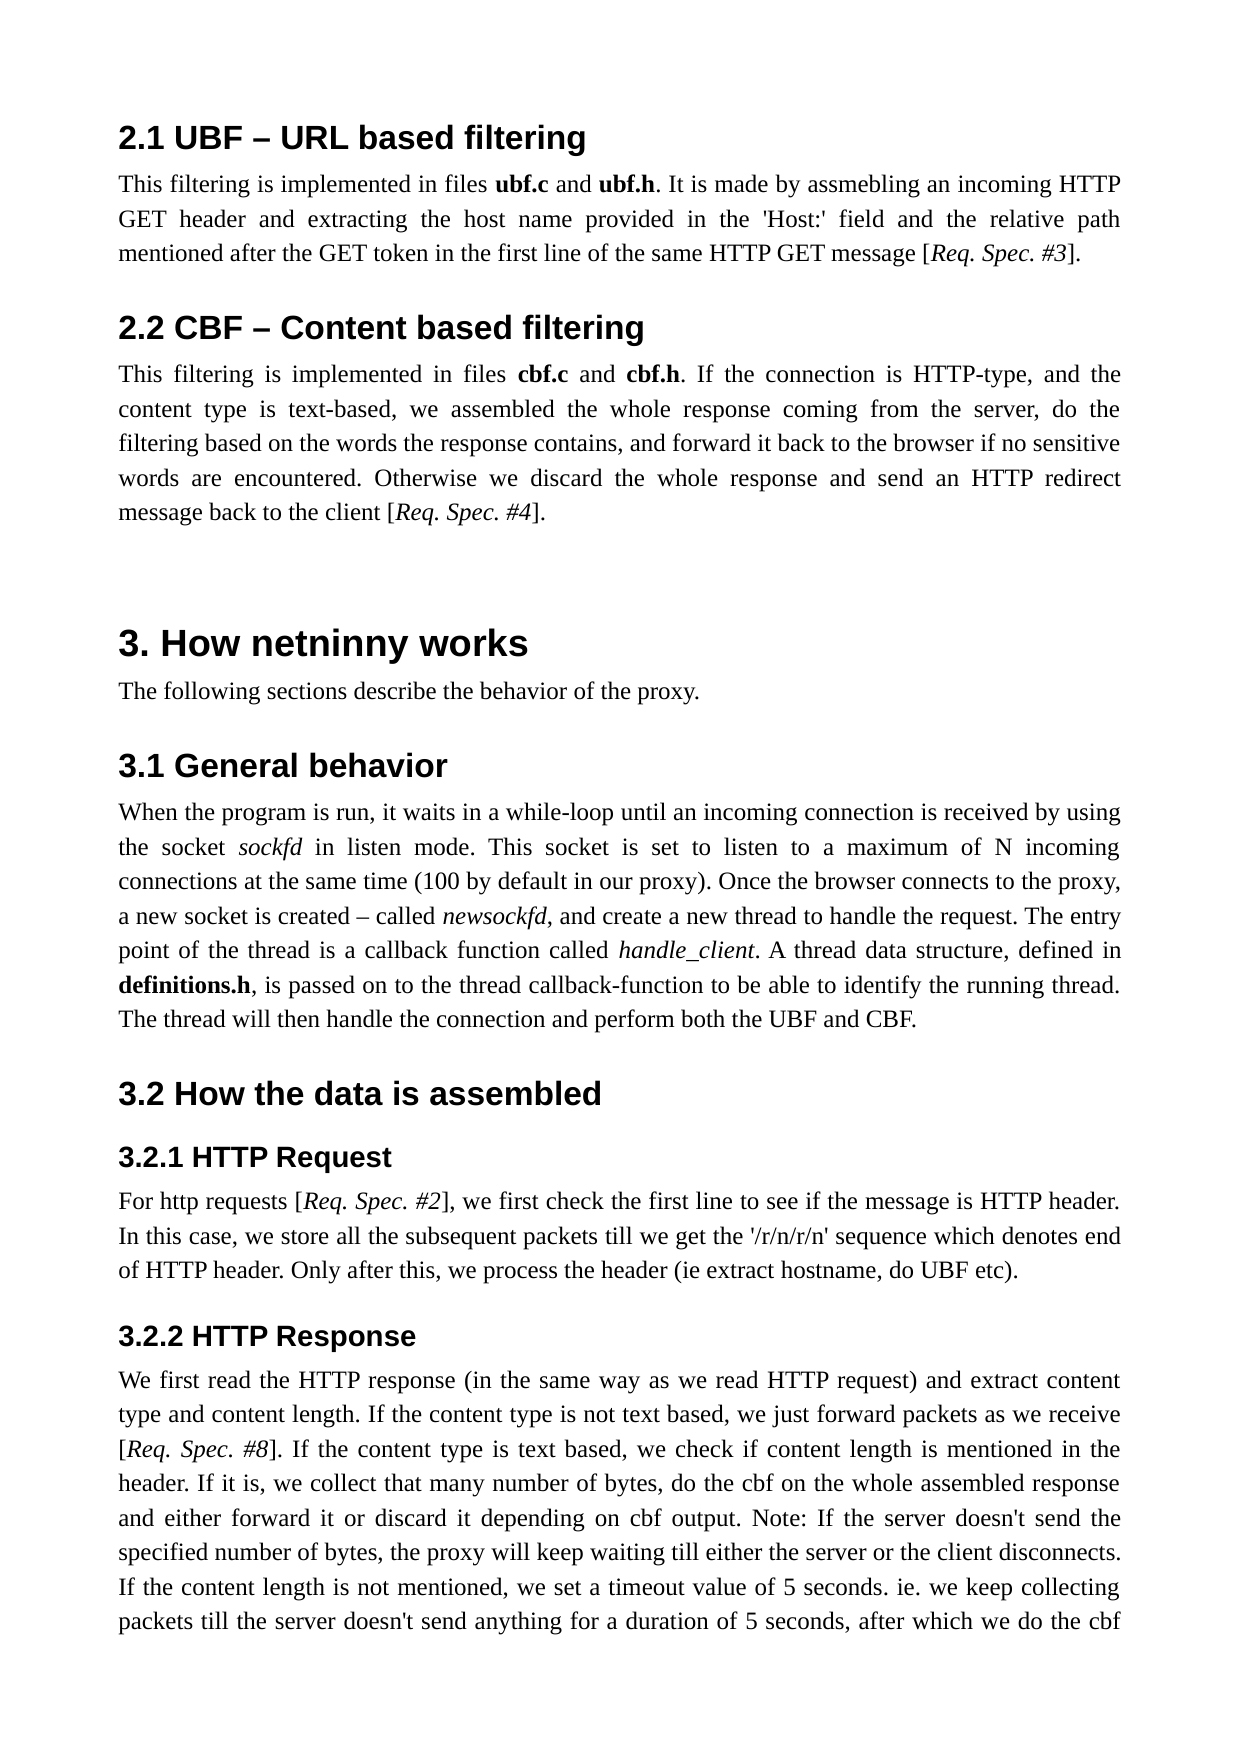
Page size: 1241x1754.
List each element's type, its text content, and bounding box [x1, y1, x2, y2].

subtitle 3.2.2 HTTP Response [118, 1319, 1122, 1353]
text We first read the HTTP response (in the same way as we read HTTP request) and extract content type and content length. If the content type is not text based, we just forward packets as we receive [Req. Spec. #8]. If the content type is text based, we check if content length is mentioned in the header. If it is, we collect that many number of bytes, do the cbf on the whole assembled response and either forward it or discard it depending on cbf output. Note: If the server doesn't send the specified number of bytes, the proxy will keep waiting till either the server or the client disconnects. If the content length is not mentioned, we set a timeout value of 5 seconds. ie. we keep collecting packets till the server doesn't send anything for a duration of 5 seconds, after which we do the cbf [118, 1365, 1122, 1635]
text When the program is run, it waits in a while-loop until an incoming connection is received by using the socket sockfd in listen mode. This socket is set to listen to a maximum of N incoming connections at the same time (100 by default in our proxy). Once the browser connects to the proxy, a new socket is created – called newsockfd, and create a new thread to handle the request. The entry point of the thread is a callback function called handle_client. A thread data structure, defined in definitions.h, is passed on to the thread callback-function to be able to identify the running thread. The thread will then handle the connection and perform both the UBF and CBF. [118, 797, 1122, 1033]
subtitle 2.1 UBF – URL based filtering [118, 118, 1122, 157]
subtitle 3.1 General behavior [118, 746, 1122, 785]
text This filtering is implemented in files ubf.c and ubf.h. It is made by assmebling an incoming HTTP GET header and extracting the host name provided in the 'Host:' field and the relative path mentioned after the GET token in the first line of the same HTTP GET message [Req. Spec. #3]. [118, 169, 1122, 267]
subtitle 3. How netninny works [118, 620, 1122, 664]
subtitle 3.2.1 HTTP Request [118, 1140, 1122, 1174]
subtitle 3.2 How the data is assembled [118, 1074, 1122, 1113]
text This filtering is implemented in files cbf.c and cbf.h. If the connection is HTTP-type, and the content type is text-based, we assembled the whole response coming from the server, do the filtering based on the words the response contains, and forward it back to the browser if no sensitive words are encountered. Otherwise we discard the whole response and send an HTTP redirect message back to the client [Req. Spec. #4]. [118, 359, 1122, 526]
text The following sections describe the behavior of the proxy. [118, 676, 1122, 705]
text For http requests [Req. Spec. #2], we first check the first line to see if the message is HTTP header. In this case, we store all the subsequent packets till we get the '/r/n/r/n' sequence which denotes end of HTTP header. Only after this, we process the header (ie extract hostname, do UBF etc). [118, 1186, 1122, 1284]
subtitle 2.2 CBF – Content based filtering [118, 308, 1122, 347]
